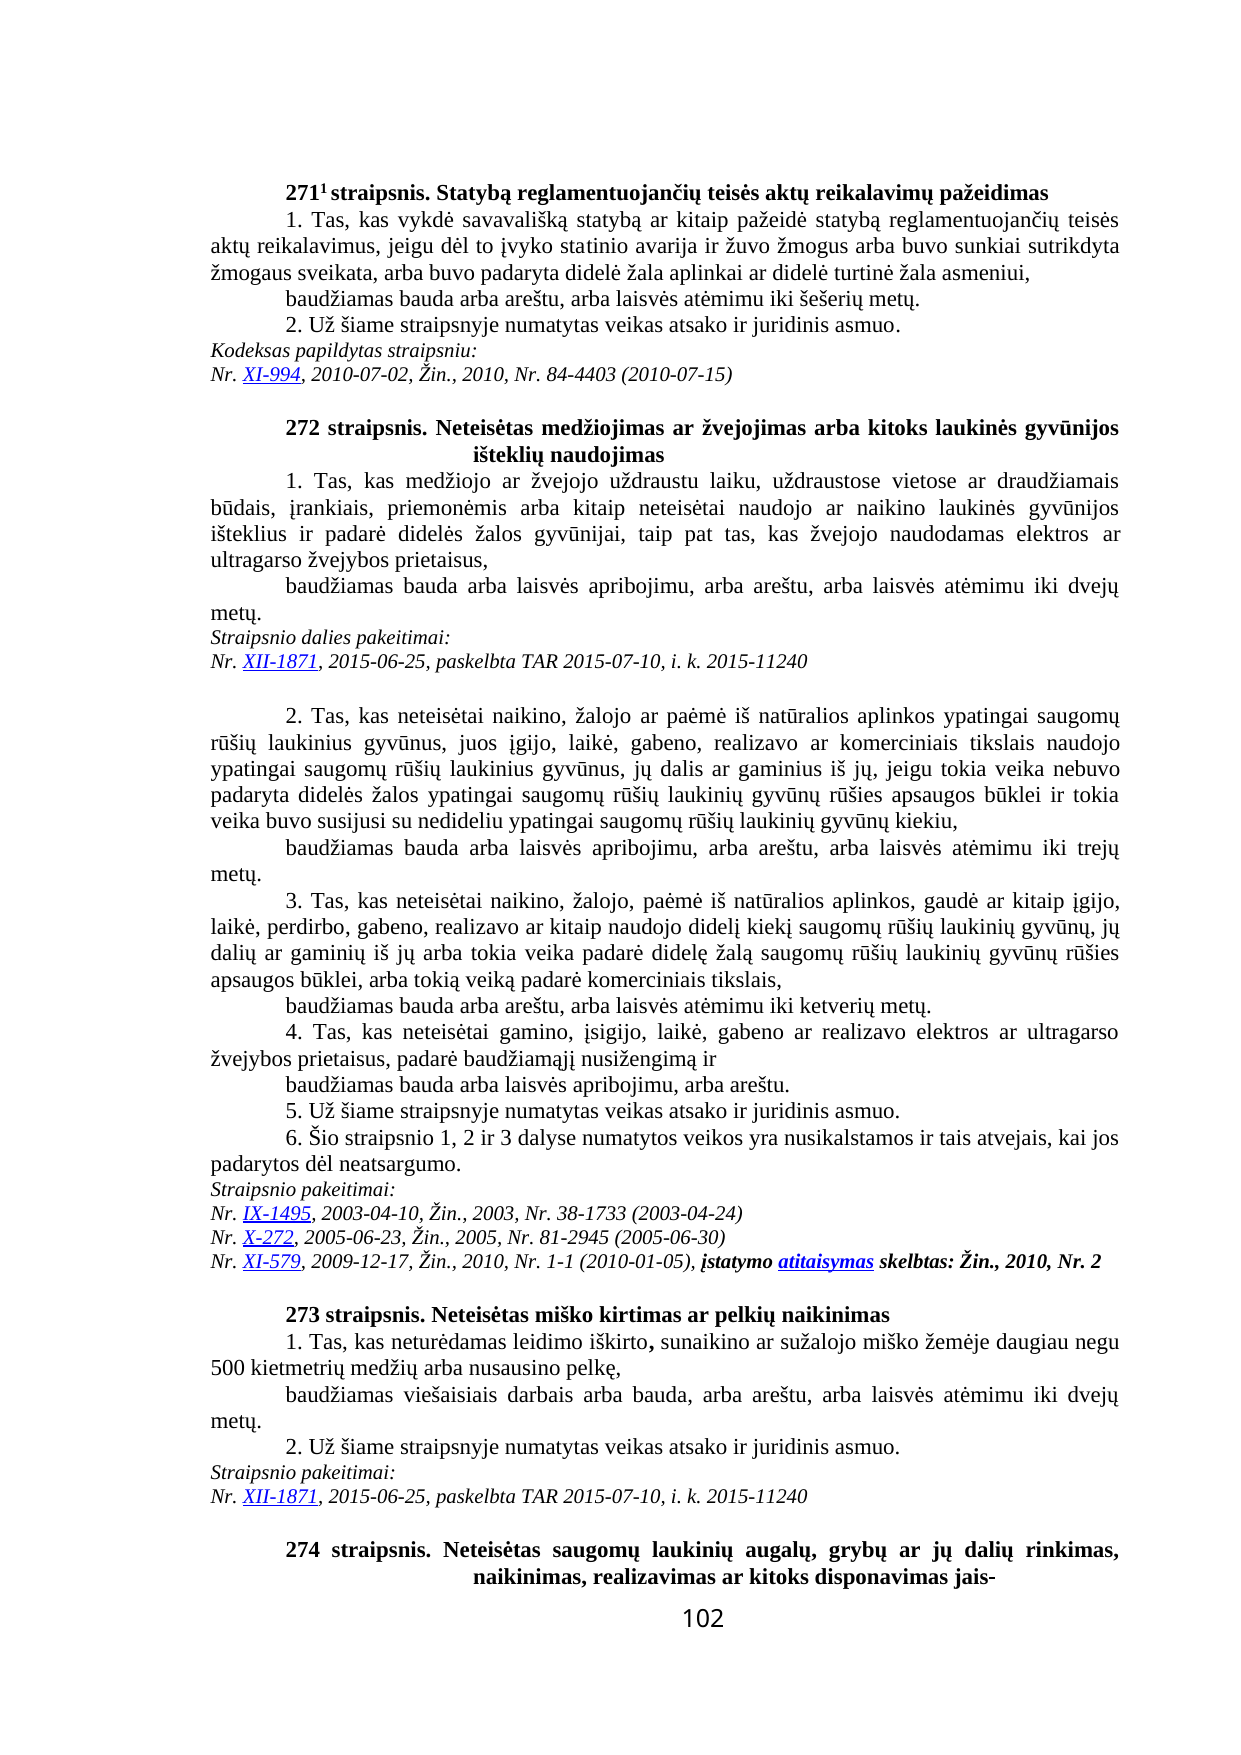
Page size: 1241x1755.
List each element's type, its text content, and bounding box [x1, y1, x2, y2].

text Straipsnio pakeitimai: [210, 1177, 1120, 1201]
text baudžiamas bauda arba laisvės apribojimu, arba areštu, arba laisvės atėmimu iki trejų metų. [210, 834, 1120, 887]
text Straipsnio dalies pakeitimai: [210, 625, 1120, 649]
text Nr. XII-1871, 2015-06-25, paskelbta TAR 2015-07-10, i. k. 2015-11240 [210, 1484, 1120, 1508]
text Nr. IX-1495, 2003-04-10, Žin., 2003, Nr. 38-1733 (2003-04-24) [210, 1201, 1120, 1225]
text 2. Už šiame straipsnyje numatytas veikas atsako ir juridinis asmuo. [210, 1433, 1120, 1460]
text Nr. XI-579, 2009-12-17, Žin., 2010, Nr. 1-1 (2010-01-05), įstatymo atitaisymas skelbtas: Žin., 2010, Nr. 2 [210, 1249, 1120, 1273]
text 4. Tas, kas neteisėtai gamino, įsigijo, laikė, gabeno ar realizavo elektros ar ultragarso žvejybos prietaisus, padarė baudžiamąjį nusižengimą ir [210, 1018, 1120, 1071]
text 274 straipsnis. Neteisėtas saugomų laukinių augalų, grybų ar jų dalių rinkimas, naikinimas, realizavimas ar kitoks disponavimas jais [285, 1537, 1120, 1589]
text baudžiamas bauda arba areštu, arba laisvės atėmimu iki ketverių metų. [210, 992, 1120, 1018]
text 2. Už šiame straipsnyje numatytas veikas atsako ir juridinis asmuo. [210, 311, 1120, 338]
text 1. Tas, kas medžiojo ar žvejojo uždraustu laiku, uždraustose vietose ar draudžiamais būdais, įrankiais, priemonėmis arba kitaip neteisėtai naudojo ar naikino laukinės gyvūnijos išteklius ir padarė didelės žalos gyvūnijai, taip pat tas, kas žvejojo naudodamas elektros ar ultragarso žvejybos prietaisus, [210, 467, 1120, 573]
text 1. Tas, kas vykdė savavališką statybą ar kitaip pažeidė statybą reglamentuojančių teisės aktų reikalavimus, jeigu dėl to įvyko statinio avarija ir žuvo žmogus arba buvo sunkiai sutrikdyta žmogaus sveikata, arba buvo padaryta didelė žala aplinkai ar didelė turtinė žala asmeniui, [210, 206, 1120, 285]
text 6. Šio straipsnio 1, 2 ir 3 dalyse numatytos veikos yra nusikalstamos ir tais atvejais, kai jos padarytos dėl neatsargumo. [210, 1124, 1120, 1177]
text baudžiamas bauda arba laisvės apribojimu, arba areštu, arba laisvės atėmimu iki dvejų metų. [210, 573, 1120, 625]
text 3. Tas, kas neteisėtai naikino, žalojo, paėmė iš natūralios aplinkos, gaudė ar kitaip įgijo, laikė, perdirbo, gabeno, realizavo ar kitaip naudojo didelį kiekį saugomų rūšių laukinių gyvūnų, jų dalių ar gaminių iš jų arba tokia veika padarė didelę žalą saugomų rūšių laukinių gyvūnų rūšies apsaugos būklei, arba tokią veiką padarė komerciniais tikslais, [210, 887, 1120, 992]
text Kodeksas papildytas straipsniu: [210, 338, 1120, 362]
text 1. Tas, kas neturėdamas leidimo iškirto, sunaikino ar sužalojo miško žemėje daugiau negu 500 kietmetrių medžių arba nusausino pelkę, [210, 1328, 1120, 1381]
text baudžiamas bauda arba laisvės apribojimu, arba areštu. [210, 1071, 1120, 1097]
text Nr. X-272, 2005-06-23, Žin., 2005, Nr. 81-2945 (2005-06-30) [210, 1225, 1120, 1249]
text Straipsnio pakeitimai: [210, 1460, 1120, 1484]
text baudžiamas bauda arba areštu, arba laisvės atėmimu iki šešerių metų. [210, 285, 1120, 311]
text Nr. XI-994, 2010-07-02, Žin., 2010, Nr. 84-4403 (2010-07-15) [210, 362, 1120, 386]
text 272 straipsnis. Neteisėtas medžiojimas ar žvejojimas arba kitoks laukinės gyvūnijos išteklių naudojimas [285, 414, 1120, 467]
text 5. Už šiame straipsnyje numatytas veikas atsako ir juridinis asmuo. [210, 1097, 1106, 1124]
text 273 straipsnis. Neteisėtas miško kirtimas ar pelkių naikinimas [210, 1302, 1120, 1328]
text Nr. XII-1871, 2015-06-25, paskelbta TAR 2015-07-10, i. k. 2015-11240 [210, 649, 1120, 673]
text 2711 straipsnis. Statybą reglamentuojančių teisės aktų reikalavimų pažeidimas [285, 179, 1120, 206]
text baudžiamas viešaisiais darbais arba bauda, arba areštu, arba laisvės atėmimu iki dvejų metų. [210, 1381, 1120, 1433]
text 2. Tas, kas neteisėtai naikino, žalojo ar paėmė iš natūralios aplinkos ypatingai saugomų rūšių laukinius gyvūnus, juos įgijo, laikė, gabeno, realizavo ar komerciniais tikslais naudojo ypatingai saugomų rūšių laukinius gyvūnus, jų dalis ar gaminius iš jų, jeigu tokia veika nebuvo padaryta didelės žalos ypatingai saugomų rūšių laukinių gyvūnų rūšies apsaugos būklei ir tokia veika buvo susijusi su nedideliu ypatingai saugomų rūšių laukinių gyvūnų kiekiu, [210, 702, 1120, 834]
